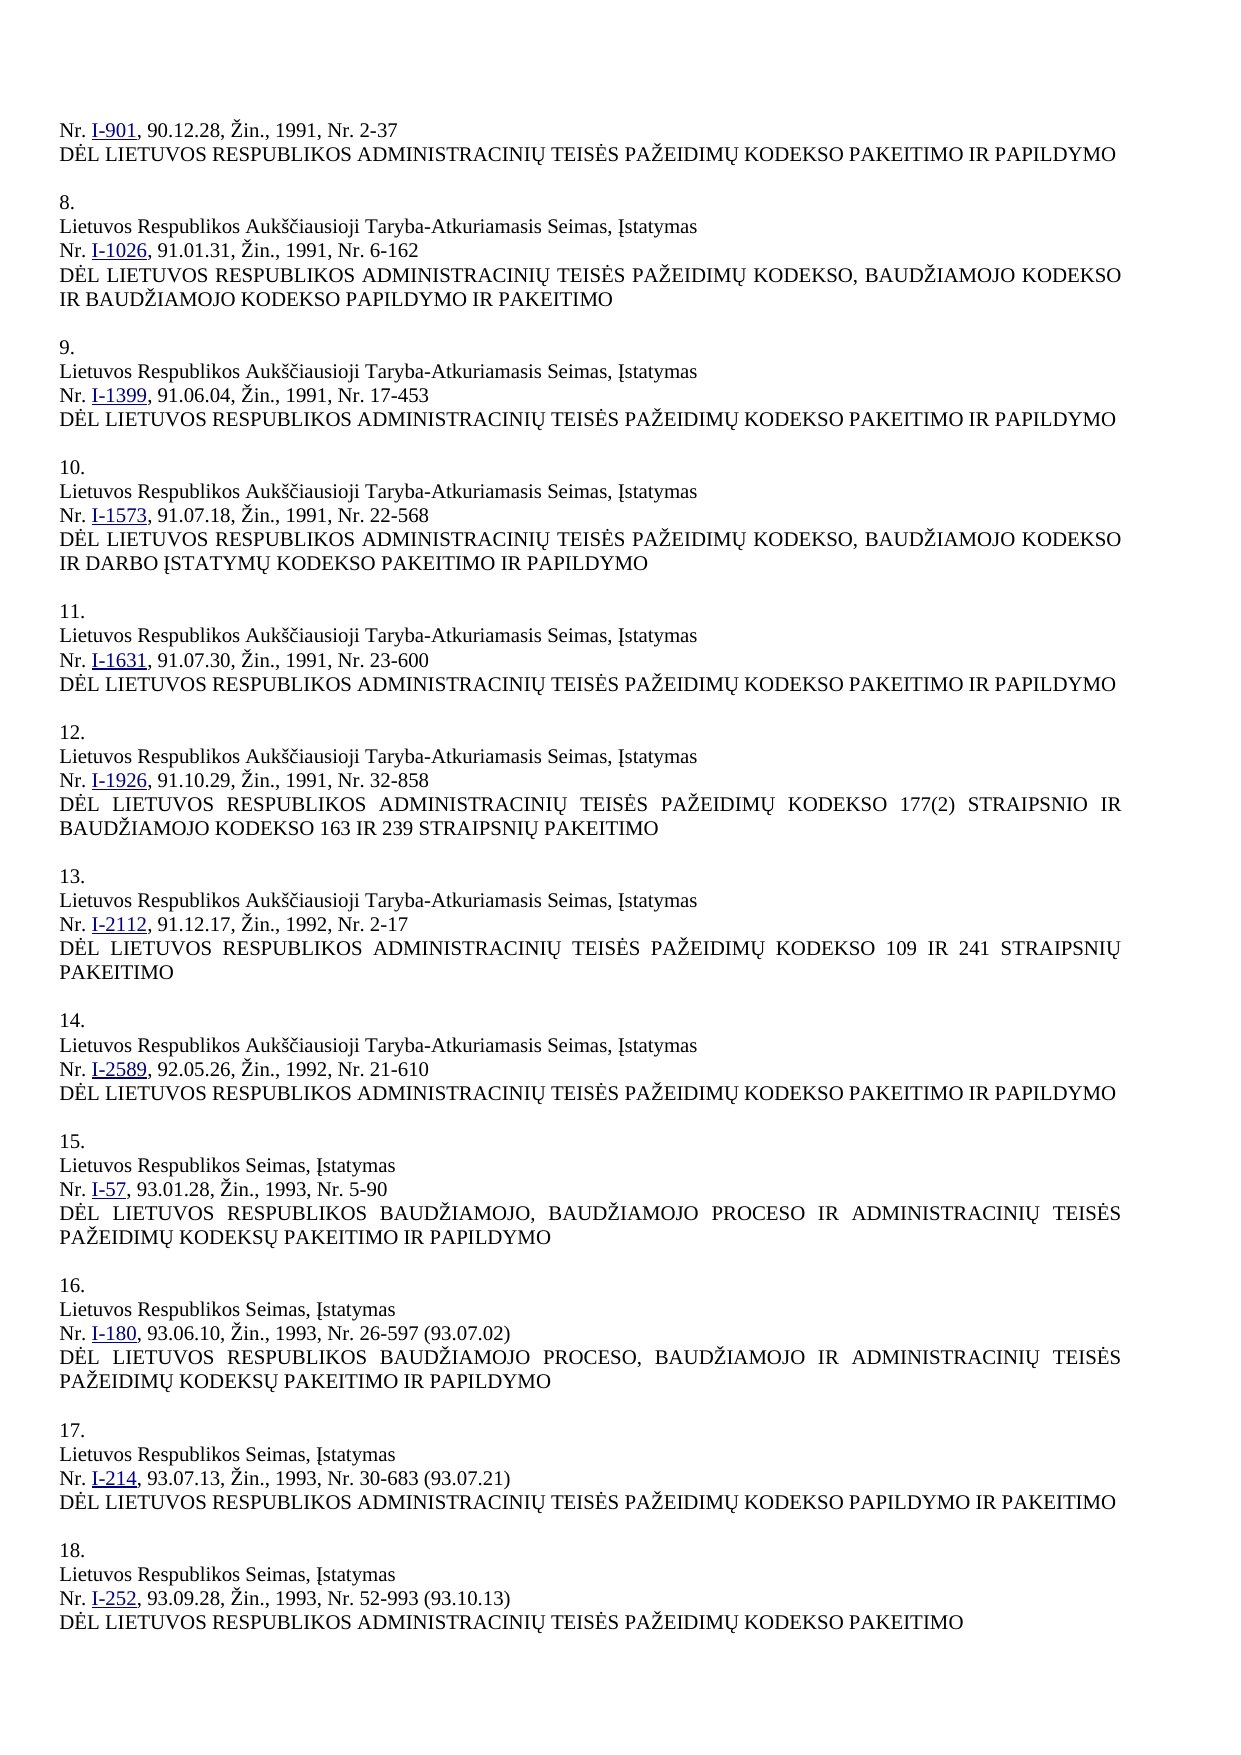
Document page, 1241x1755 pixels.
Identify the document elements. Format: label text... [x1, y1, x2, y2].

text Lietuvos Respublikos Aukščiausioji Taryba-Atkuriamasis Seimas, Įstatymas [59, 744, 1122, 768]
text Nr. I-1631, 91.07.30, Žin., 1991, Nr. 23-600 [59, 647, 1122, 672]
text DĖL LIETUVOS RESPUBLIKOS ADMINISTRACINIŲ TEISĖS PAŽEIDIMŲ KODEKSO 177(2) STRAIPSNIO IR BAUDŽIAMOJO KODEKSO 163 IR 239 STRAIPSNIŲ PAKEITIMO [59, 792, 1122, 840]
text DĖL LIETUVOS RESPUBLIKOS ADMINISTRACINIŲ TEISĖS PAŽEIDIMŲ KODEKSO PAKEITIMO IR PAPILDYMO [59, 1081, 1122, 1105]
text Nr. I-252, 93.09.28, Žin., 1993, Nr. 52-993 (93.10.13) [59, 1586, 1122, 1610]
text DĖL LIETUVOS RESPUBLIKOS BAUDŽIAMOJO, BAUDŽIAMOJO PROCESO IR ADMINISTRACINIŲ TEISĖS PAŽEIDIMŲ KODEKSŲ PAKEITIMO IR PAPILDYMO [59, 1201, 1122, 1249]
text 18. [59, 1538, 1122, 1562]
text Lietuvos Respublikos Aukščiausioji Taryba-Atkuriamasis Seimas, Įstatymas [59, 214, 1122, 238]
text DĖL LIETUVOS RESPUBLIKOS ADMINISTRACINIŲ TEISĖS PAŽEIDIMŲ KODEKSO 109 IR 241 STRAIPSNIŲ PAKEITIMO [59, 936, 1122, 984]
text Nr. I-901, 90.12.28, Žin., 1991, Nr. 2-37 [59, 118, 1122, 142]
text Lietuvos Respublikos Seimas, Įstatymas [59, 1562, 1122, 1586]
text 12. [59, 720, 1122, 744]
text DĖL LIETUVOS RESPUBLIKOS ADMINISTRACINIŲ TEISĖS PAŽEIDIMŲ KODEKSO PAKEITIMO IR PAPILDYMO [59, 407, 1122, 431]
text Nr. I-2589, 92.05.26, Žin., 1992, Nr. 21-610 [59, 1057, 1122, 1081]
text 10. [59, 455, 1122, 479]
text Lietuvos Respublikos Seimas, Įstatymas [59, 1442, 1122, 1466]
text DĖL LIETUVOS RESPUBLIKOS ADMINISTRACINIŲ TEISĖS PAŽEIDIMŲ KODEKSO PAKEITIMO [59, 1610, 1122, 1634]
text Lietuvos Respublikos Aukščiausioji Taryba-Atkuriamasis Seimas, Įstatymas [59, 623, 1122, 647]
text Lietuvos Respublikos Aukščiausioji Taryba-Atkuriamasis Seimas, Įstatymas [59, 359, 1122, 383]
text 14. [59, 1008, 1122, 1032]
text 16. [59, 1273, 1122, 1297]
text 13. [59, 864, 1122, 888]
text Nr. I-180, 93.06.10, Žin., 1993, Nr. 26-597 (93.07.02) [59, 1321, 1122, 1345]
text DĖL LIETUVOS RESPUBLIKOS BAUDŽIAMOJO PROCESO, BAUDŽIAMOJO IR ADMINISTRACINIŲ TEISĖS PAŽEIDIMŲ KODEKSŲ PAKEITIMO IR PAPILDYMO [59, 1345, 1122, 1393]
text Nr. I-1573, 91.07.18, Žin., 1991, Nr. 22-568 [59, 503, 1122, 527]
text DĖL LIETUVOS RESPUBLIKOS ADMINISTRACINIŲ TEISĖS PAŽEIDIMŲ KODEKSO PAKEITIMO IR PAPILDYMO [59, 142, 1122, 166]
text Nr. I-57, 93.01.28, Žin., 1993, Nr. 5-90 [59, 1177, 1122, 1201]
text 9. [59, 335, 1122, 359]
text Nr. I-1026, 91.01.31, Žin., 1991, Nr. 6-162 [59, 238, 1122, 262]
text DĖL LIETUVOS RESPUBLIKOS ADMINISTRACINIŲ TEISĖS PAŽEIDIMŲ KODEKSO PAKEITIMO IR PAPILDYMO [59, 672, 1122, 696]
text Nr. I-1926, 91.10.29, Žin., 1991, Nr. 32-858 [59, 768, 1122, 792]
text 17. [59, 1417, 1122, 1442]
text Lietuvos Respublikos Aukščiausioji Taryba-Atkuriamasis Seimas, Įstatymas [59, 479, 1122, 503]
text Nr. I-214, 93.07.13, Žin., 1993, Nr. 30-683 (93.07.21) [59, 1466, 1122, 1490]
text DĖL LIETUVOS RESPUBLIKOS ADMINISTRACINIŲ TEISĖS PAŽEIDIMŲ KODEKSO, BAUDŽIAMOJO KODEKSO IR BAUDŽIAMOJO KODEKSO PAPILDYMO IR PAKEITIMO [59, 262, 1122, 311]
text 11. [59, 599, 1122, 623]
text Nr. I-1399, 91.06.04, Žin., 1991, Nr. 17-453 [59, 383, 1122, 407]
text DĖL LIETUVOS RESPUBLIKOS ADMINISTRACINIŲ TEISĖS PAŽEIDIMŲ KODEKSO PAPILDYMO IR PAKEITIMO [59, 1490, 1122, 1514]
text Nr. I-2112, 91.12.17, Žin., 1992, Nr. 2-17 [59, 912, 1122, 936]
text Lietuvos Respublikos Seimas, Įstatymas [59, 1297, 1122, 1321]
text DĖL LIETUVOS RESPUBLIKOS ADMINISTRACINIŲ TEISĖS PAŽEIDIMŲ KODEKSO, BAUDŽIAMOJO KODEKSO IR DARBO ĮSTATYMŲ KODEKSO PAKEITIMO IR PAPILDYMO [59, 527, 1122, 575]
text 8. [59, 190, 1122, 214]
text Lietuvos Respublikos Seimas, Įstatymas [59, 1153, 1122, 1177]
text 15. [59, 1129, 1122, 1153]
text Lietuvos Respublikos Aukščiausioji Taryba-Atkuriamasis Seimas, Įstatymas [59, 1032, 1122, 1057]
text Lietuvos Respublikos Aukščiausioji Taryba-Atkuriamasis Seimas, Įstatymas [59, 888, 1122, 912]
